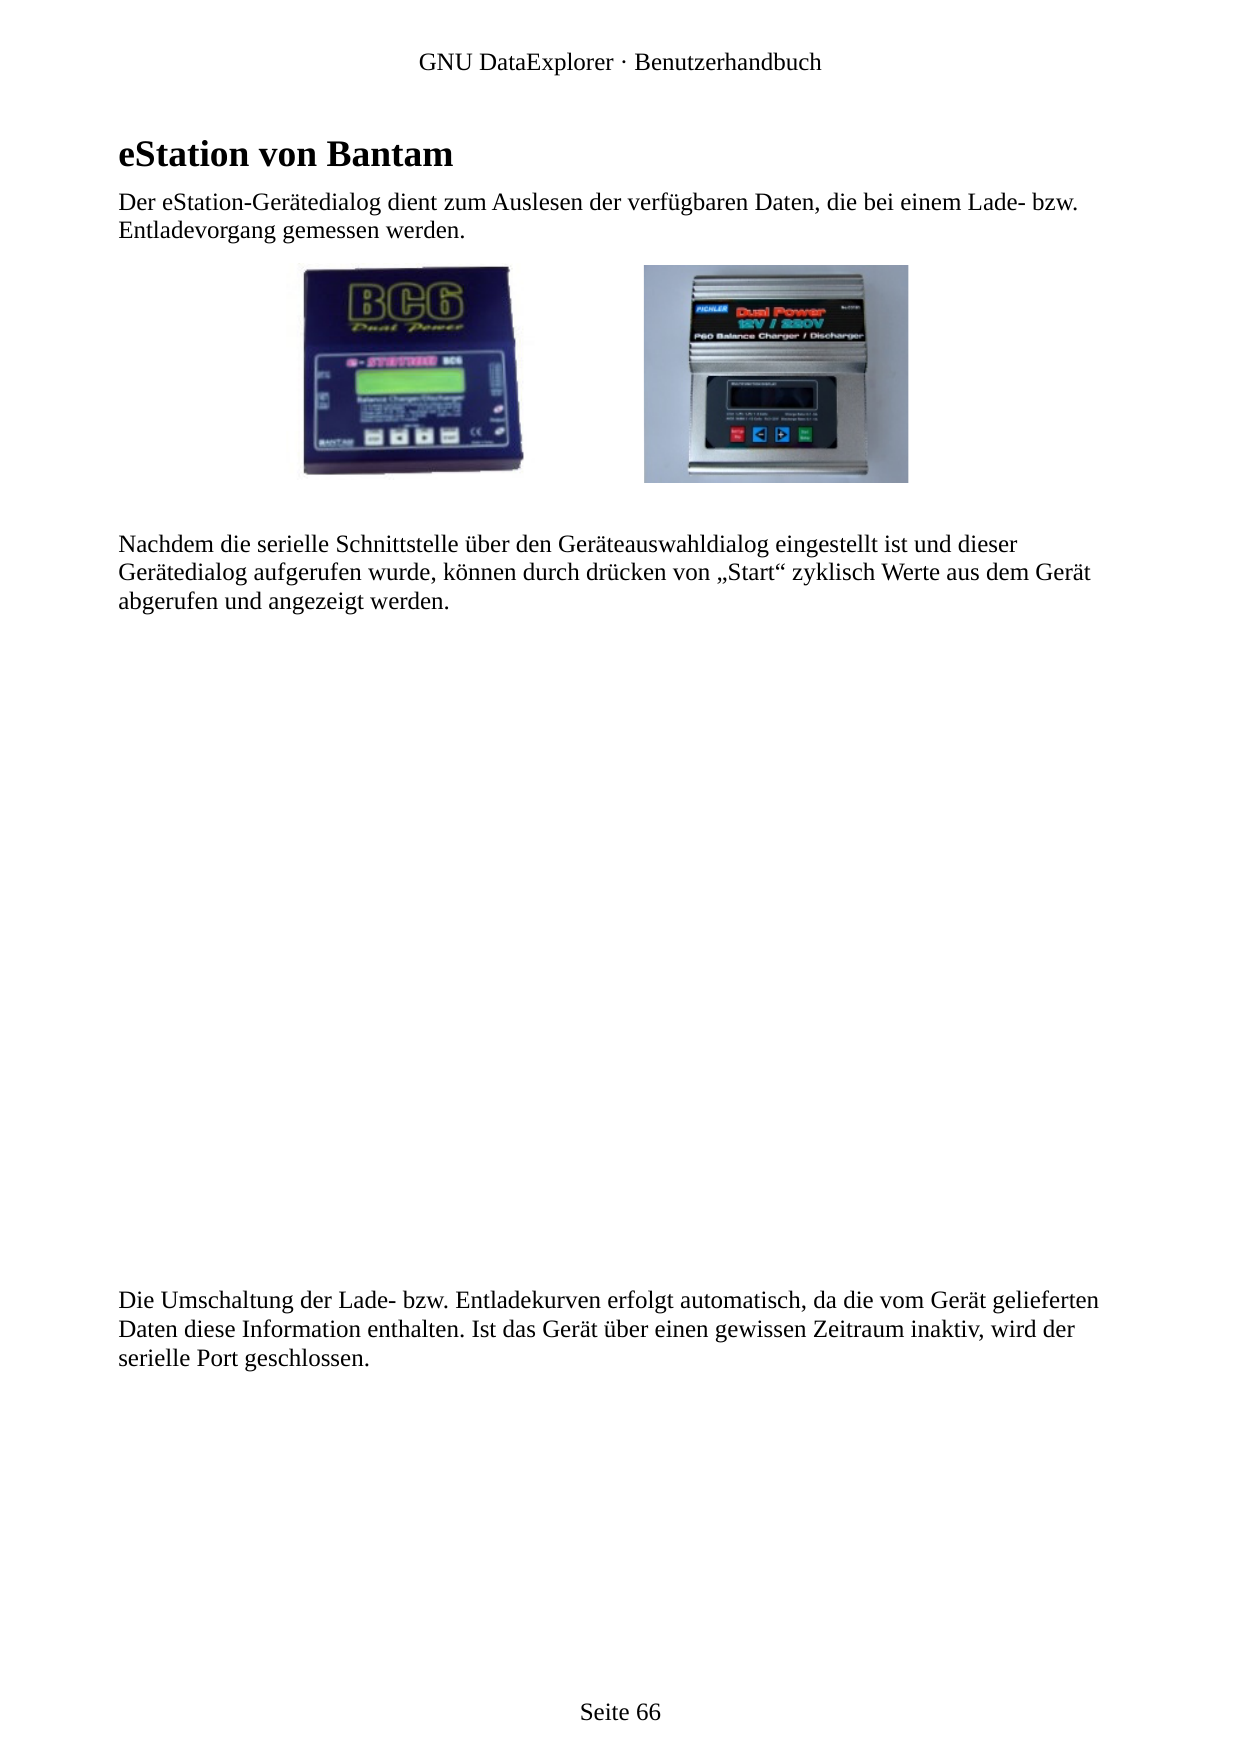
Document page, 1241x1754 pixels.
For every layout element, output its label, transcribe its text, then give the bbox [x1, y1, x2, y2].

text Die Umschaltung der Lade- bzw. Entladekurven erfolgt automatisch, da die vom Gerät gelieferten Daten diese Information enthalten. Ist das Gerät über einen gewissen Zeitraum inaktiv, wird der serielle Port geschlossen. [118, 1286, 1122, 1372]
picture [643, 265, 909, 483]
picture [265, 263, 568, 480]
text Der eStation-Gerätedialog dient zum Auslesen der verfügbaren Daten, die bei einem Lade- bzw. Entladevorgang gemessen werden. [118, 187, 1122, 244]
text Nachdem die serielle Schnittstelle über den Geräteauswahldialog eingestellt ist und dieser Gerätedialog aufgerufen wurde, können durch drücken von „Start“ zyklisch Werte aus dem Gerät abgerufen und angezeigt werden. [118, 529, 1122, 615]
subtitle eStation von Bantam [118, 131, 1122, 174]
